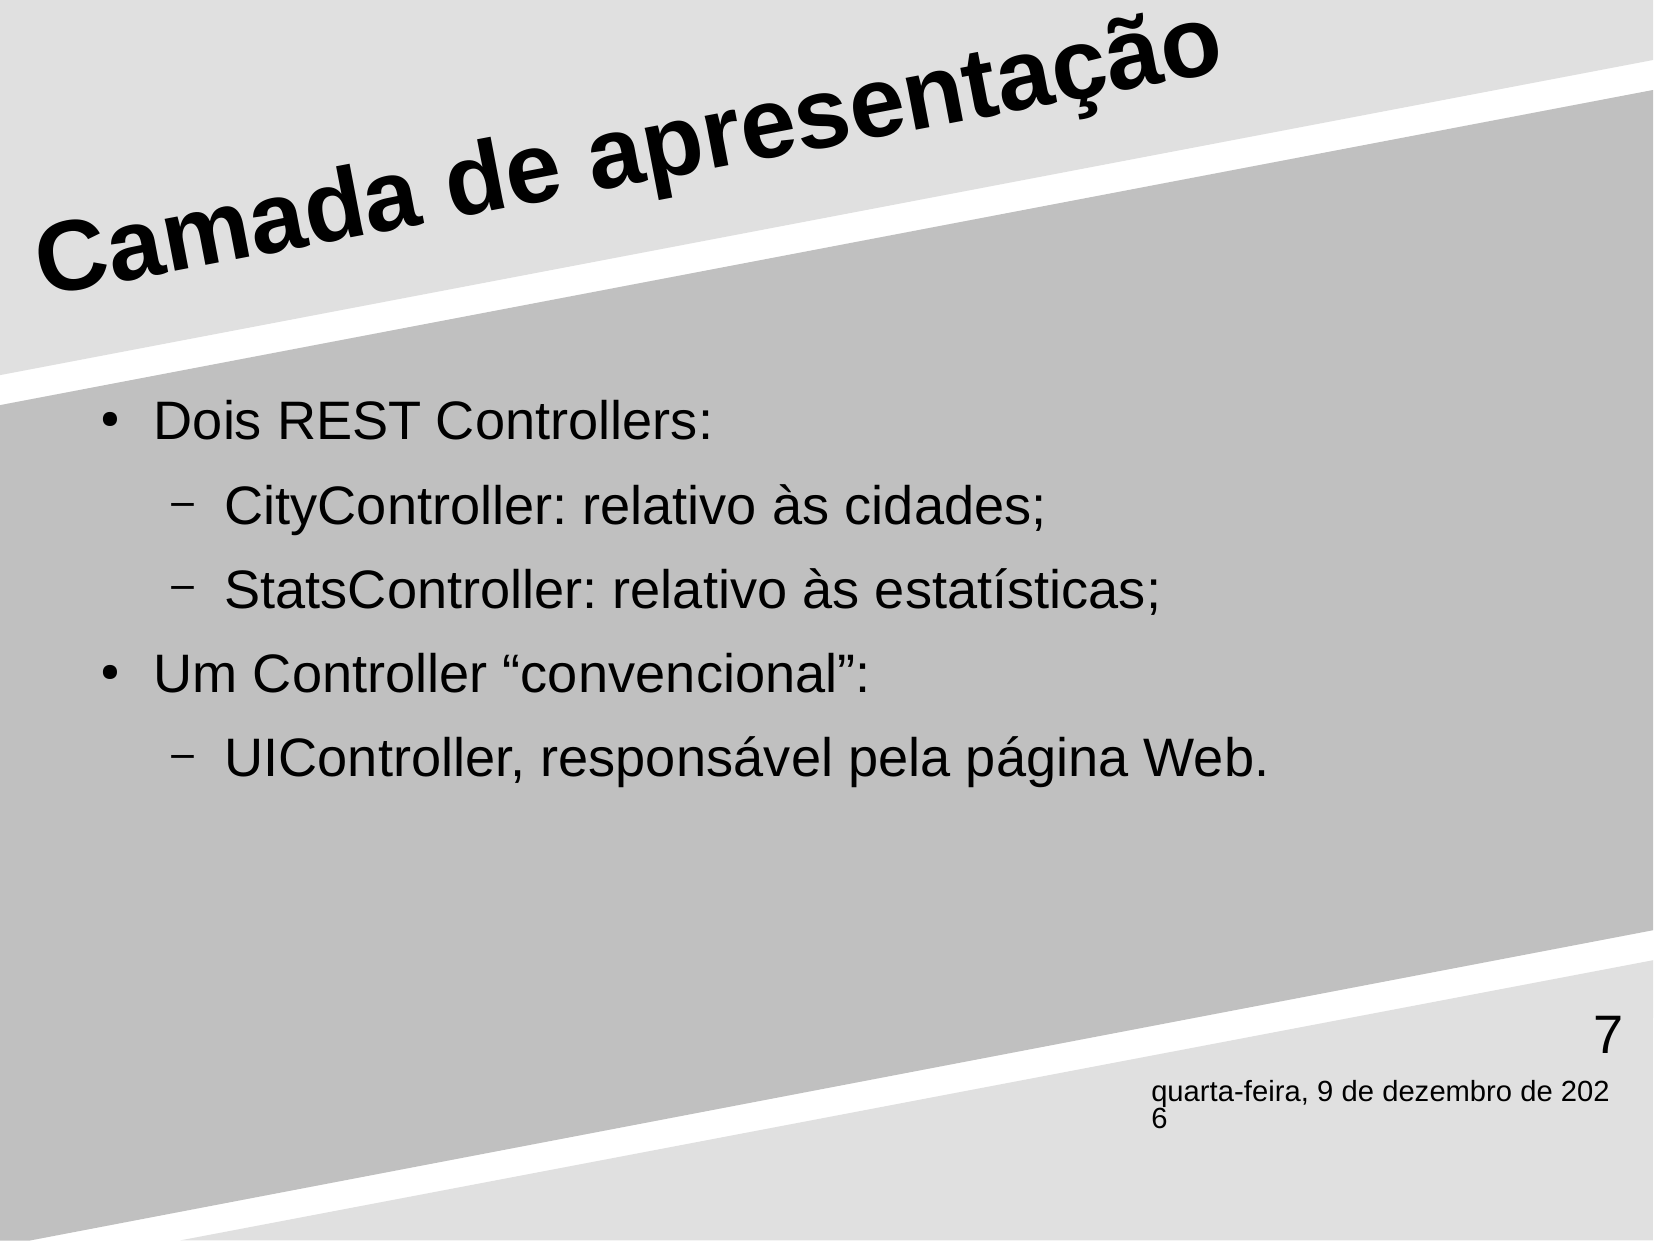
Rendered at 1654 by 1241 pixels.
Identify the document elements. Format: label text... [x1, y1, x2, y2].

list Dois REST Controllers: CityController: relativo às cidades; StatsController: relativo às estatísticas; Um Controller “convencional”: UIController, responsável pela página Web. [82, 390, 1538, 1036]
title Camada de apresentação [17, 0, 1518, 365]
